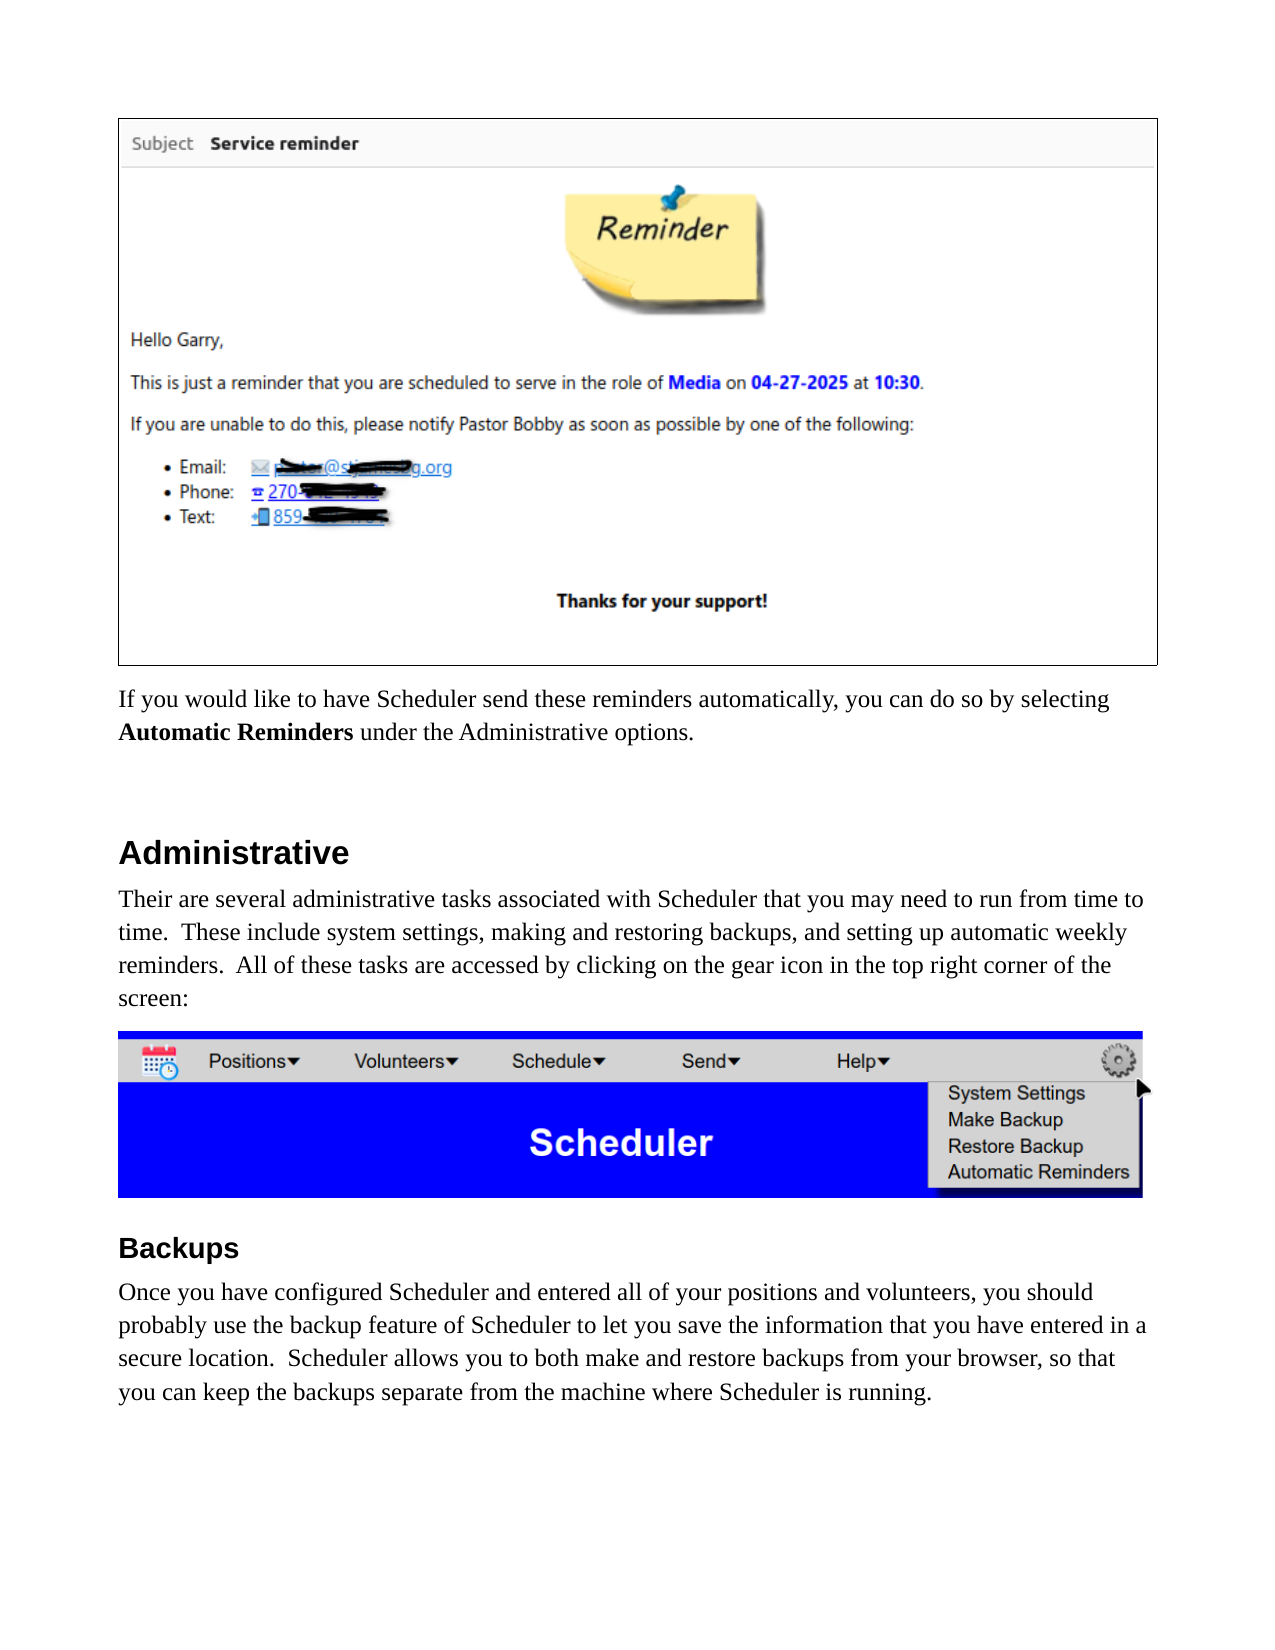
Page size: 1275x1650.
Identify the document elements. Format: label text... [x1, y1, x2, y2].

text Once you have configured Scheduler and entered all of your positions and volunteers, you should probably use the backup feature of Scheduler to let you save the information that you have entered in a secure location. Scheduler allows you to both make and restore backups from your browser, so that you can keep the backups separate from the machine where Scheduler is running. [118, 1277, 1157, 1405]
subtitle Backups [118, 1231, 1157, 1265]
picture [118, 1031, 1157, 1198]
subtitle Administrative [118, 833, 1157, 872]
text Their are several administrative tasks associated with Scheduler that you may need to run from time to time. These include system settings, making and restoring backups, and setting up automatic weekly reminders. All of these tasks are accessed by clicking on the gear icon in the top right corner of the screen: [118, 884, 1157, 1012]
text If you would like to have Scheduler send these reminders automatically, you can do so by selecting Automatic Reminders under the Administrative options. [118, 684, 1157, 746]
picture [121, 121, 1154, 663]
